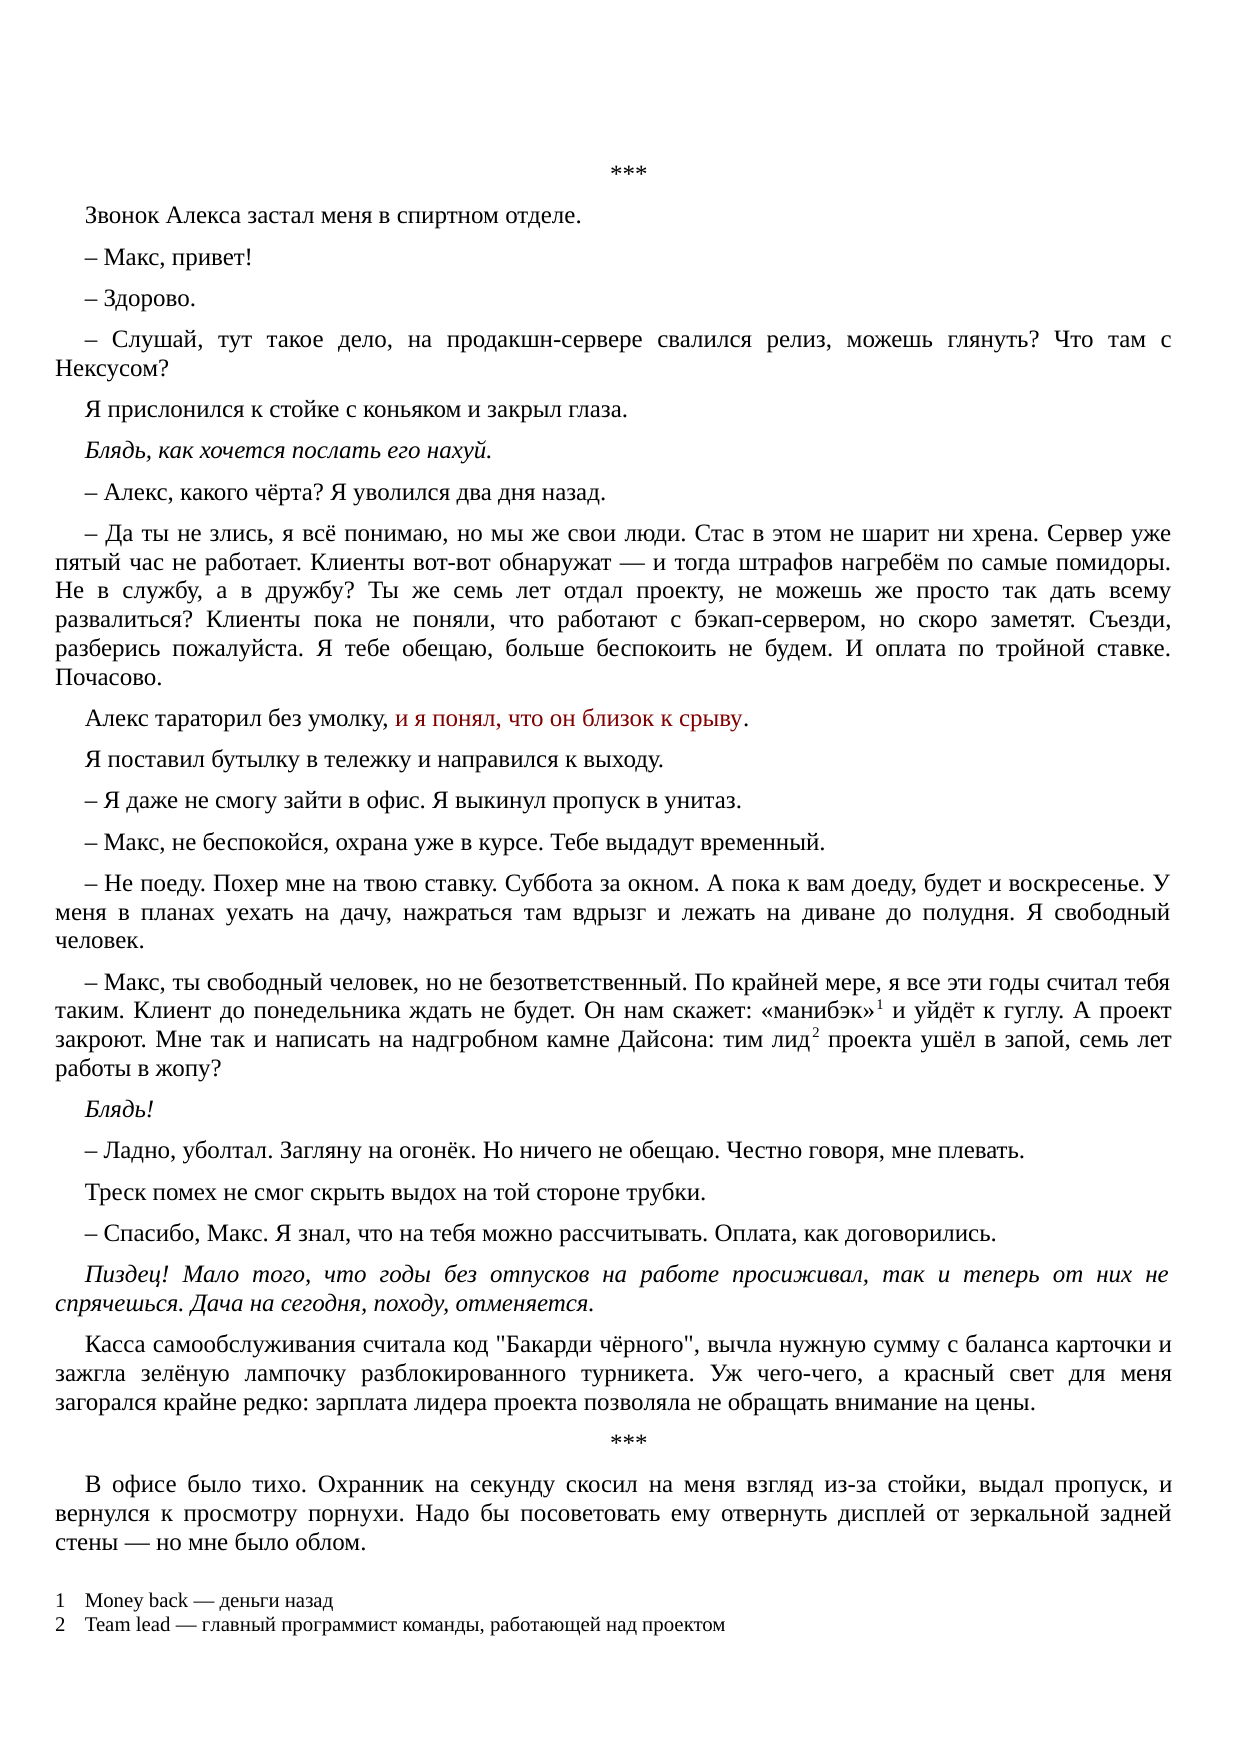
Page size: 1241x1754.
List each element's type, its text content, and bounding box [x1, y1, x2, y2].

text Касса самообслуживания считала код "Бакарди чёрного", вычла нужную сумму с баланса карточки и зажгла зелёную лампочку разблокированного турникета. Уж чего-чего, а красный свет для меня загорался крайне редко: зарплата лидера проекта позволяла не обращать внимание на цены. [55, 1329, 1172, 1416]
text Алекс тараторил без умолку, и я понял, что он близок к срыву. [55, 703, 1172, 732]
text *** [55, 159, 1172, 188]
text Блядь! [55, 1094, 1172, 1123]
text Блядь, как хочется послать его нахуй. [55, 436, 1172, 464]
text – Макс, ты свободный человек, но не безответственный. По крайней мере, я все эти годы считал тебя таким. Клиент до понедельника ждать не будет. Он нам скажет: «манибэк» и уйдёт к гуглу. А проект закроют. Мне так и написать на надгробном камне Дайсона: тим лид проекта ушёл в запой, семь лет работы в жопу? [55, 967, 1172, 1082]
text Team lead — главный программист команды, работающей над проектом [55, 1612, 1172, 1636]
text – Алекс, какого чёрта? Я уволился два дня назад. [55, 477, 1172, 506]
text В офисе было тихо. Охранник на секунду скосил на меня взгляд из-за стойки, выдал пропуск, и вернулся к просмотру порнухи. Надо бы посоветовать ему отвернуть дисплей от зеркальной задней стены — но мне было облом. [55, 1469, 1172, 1556]
text *** [55, 1428, 1172, 1457]
text – Не поеду. Похер мне на твою ставку. Суббота за окном. А пока к вам доеду, будет и воскресенье. У меня в планах уехать на дачу, нажраться там вдрызг и лежать на диване до полудня. Я свободный человек. [55, 868, 1172, 954]
text Я прислонился к стойке с коньяком и закрыл глаза. [55, 394, 1172, 423]
text – Здорово. [55, 283, 1172, 312]
text – Ладно, уболтал. Загляну на огонёк. Но ничего не обещаю. Честно говоря, мне плевать. [55, 1136, 1172, 1164]
text Треск помех не смог скрыть выдох на той стороне трубки. [55, 1177, 1172, 1206]
text – Спасибо, Макс. Я знал, что на тебя можно рассчитывать. Оплата, как договорились. [55, 1218, 1172, 1247]
text Money back — деньги назад [55, 1588, 1172, 1612]
text – Слушай, тут такое дело, на продакшн-сервере свалился релиз, можешь глянуть? Что там с Нексусом? [55, 324, 1172, 382]
text Пиздец! Мало того, что годы без отпусков на работе просиживал, так и теперь от них не спрячешься. Дача на сегодня, походу, отменяется. [55, 1259, 1172, 1317]
text – Макс, не беспокойся, охрана уже в курсе. Тебе выдадут временный. [55, 827, 1172, 856]
text Звонок Алекса застал меня в спиртном отделе. [55, 201, 1172, 229]
text Я поставил бутылку в тележку и направился к выходу. [55, 744, 1172, 773]
text – Макс, привет! [55, 242, 1172, 271]
text – Я даже не смогу зайти в офис. Я выкинул пропуск в унитаз. [55, 786, 1172, 814]
text – Да ты не злись, я всё понимаю, но мы же свои люди. Стас в этом не шарит ни хрена. Сервер уже пятый час не работает. Клиенты вот-вот обнаружат — и тогда штрафов нагребём по самые помидоры. Не в службу, а в дружбу? Ты же семь лет отдал проекту, не можешь же просто так дать всему развалиться? Клиенты пока не поняли, что работают с бэкап-сервером, но скоро заметят. Съезди, разберись пожалуйста. Я тебе обещаю, больше беспокоить не будем. И оплата по тройной ставке. Почасово. [55, 518, 1172, 691]
